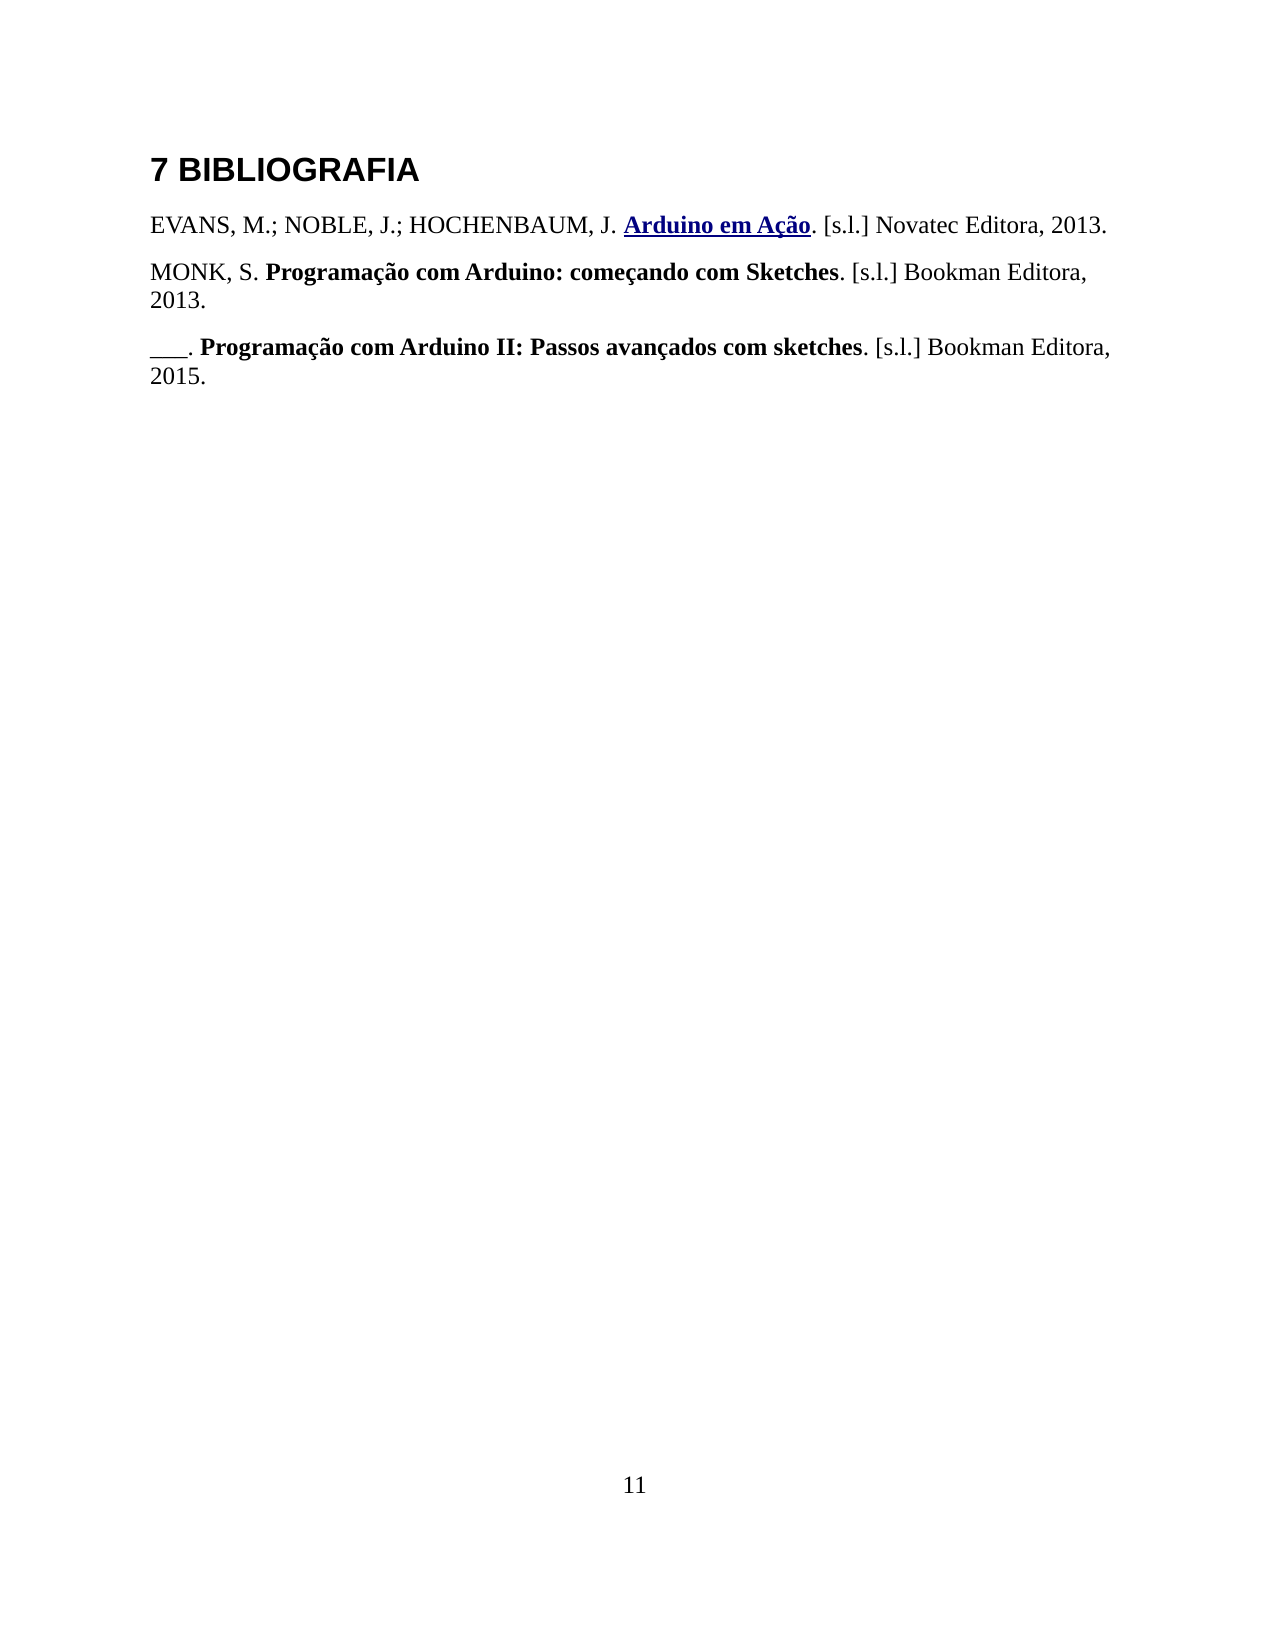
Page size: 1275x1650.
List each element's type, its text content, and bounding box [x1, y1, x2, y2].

text MONK, S. Programação com Arduino: começando com Sketches. [s.l.] Bookman Editora, 2013. [150, 257, 1125, 314]
subtitle 7 BIBLIOGRAFIA [150, 150, 1125, 189]
text ___. Programação com Arduino II: Passos avançados com sketches. [s.l.] Bookman Editora, 2015. [150, 332, 1125, 390]
text EVANS, M.; NOBLE, J.; HOCHENBAUM, J. Arduino em Ação. [s.l.] Novatec Editora, 2013. [150, 210, 1125, 239]
